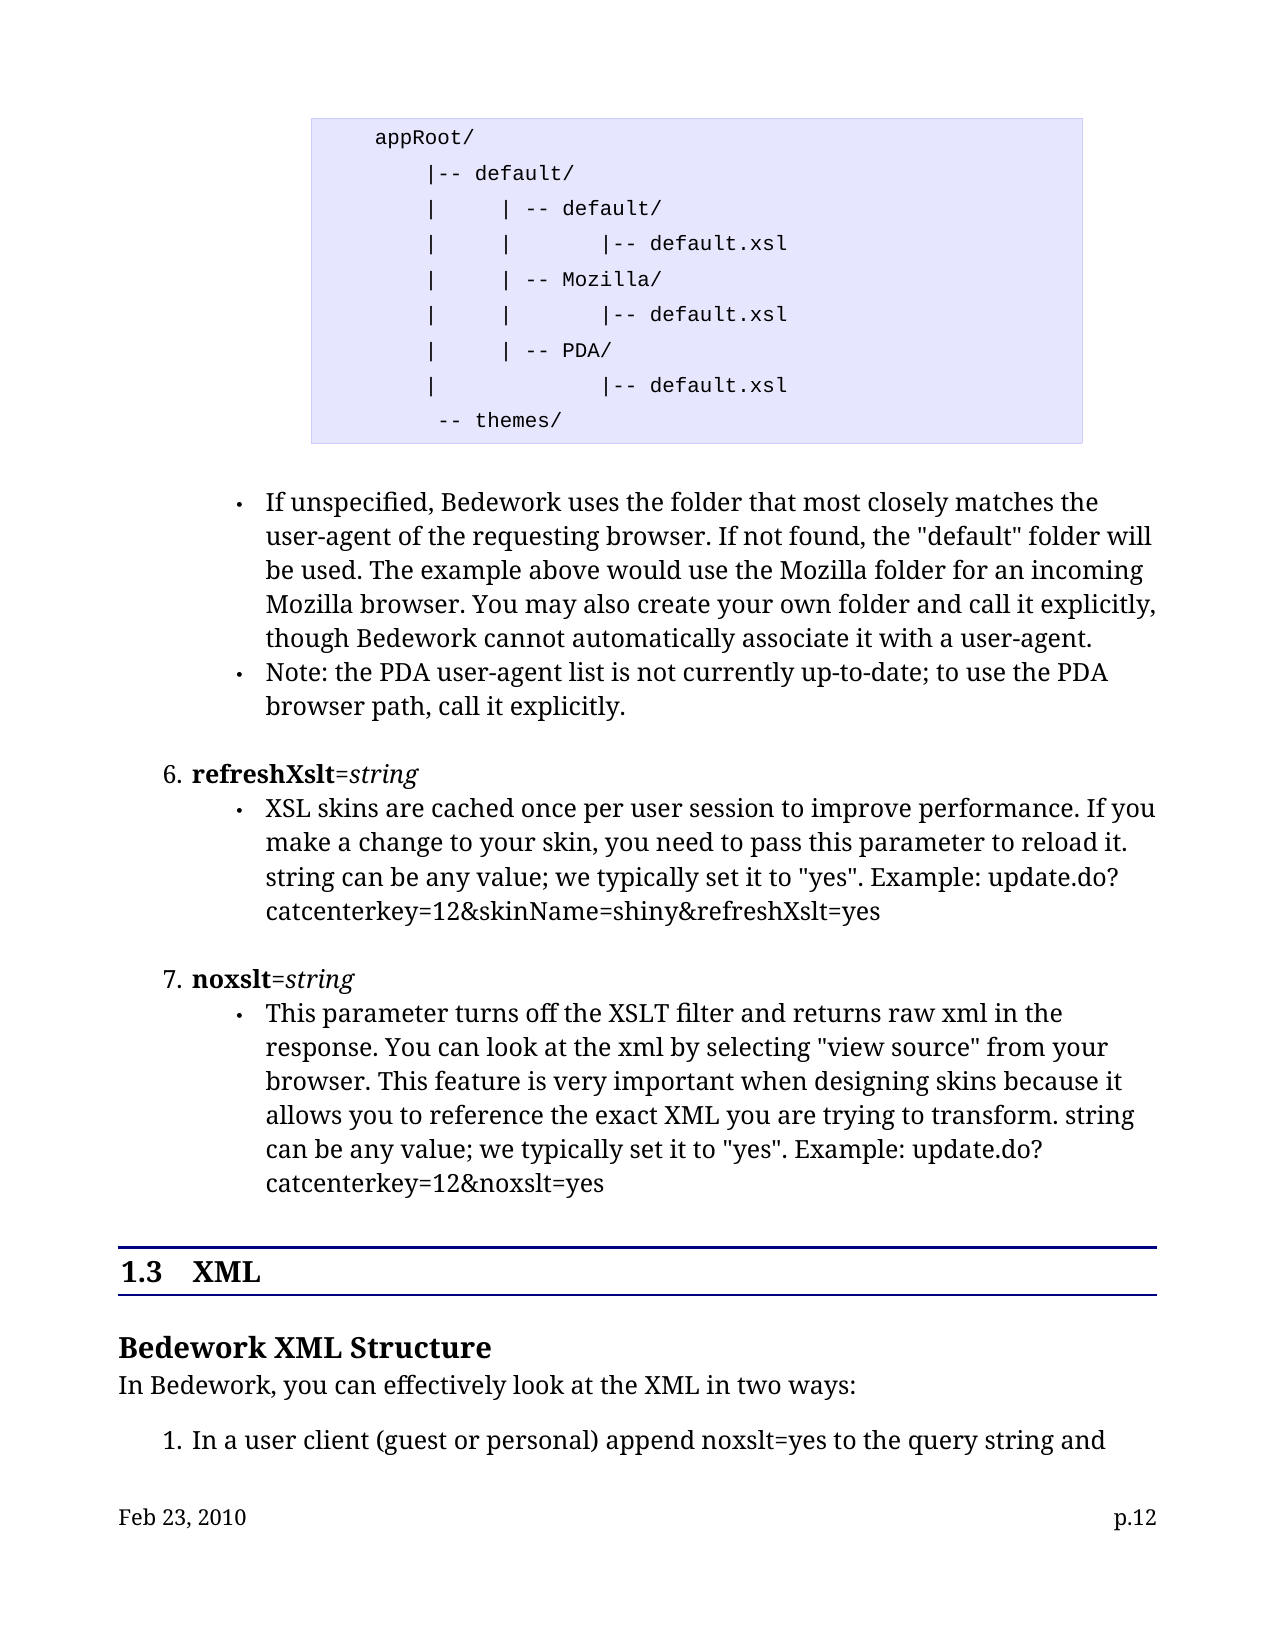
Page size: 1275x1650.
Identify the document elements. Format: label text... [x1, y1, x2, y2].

list appRoot/ [312, 119, 1082, 151]
list refreshXslt=string [162, 757, 1157, 791]
list | | -- default/ [312, 189, 1082, 222]
list In a user client (guest or personal) append noxslt=yes to the query string and [162, 1423, 1157, 1457]
list Note: the PDA user-agent list is not currently up-to-date; to use the PDA browser path, call it explicitly. [236, 655, 1157, 757]
list -- themes/ [312, 401, 1082, 443]
list | | -- Mozilla/ [312, 260, 1082, 292]
subtitle XML [118, 1249, 1157, 1294]
list | | |-- default.xsl [312, 224, 1082, 257]
list XSL skins are cached once per user session to improve performance. If you make a change to your skin, you need to pass this parameter to reload it. string can be any value; we typically set it to "yes". Example: update.do?catcenterkey=12&skinName=shiny&refreshXslt=yes [236, 791, 1157, 961]
list | |-- default.xsl [312, 366, 1082, 399]
subtitle Bedework XML Structure [118, 1328, 1157, 1367]
list noxslt=string [162, 961, 1157, 995]
text In Bedework, you can effectively look at the XML in two ways: [118, 1367, 1157, 1402]
list |-- default/ [312, 153, 1082, 186]
list | | |-- default.xsl [312, 295, 1082, 328]
list | | -- PDA/ [312, 331, 1082, 363]
list This parameter turns off the XSLT filter and returns raw xml in the response. You can look at the xml by selecting "view source" from your browser. This feature is very important when designing skins because it allows you to reference the exact XML you are trying to transform. string can be any value; we typically set it to "yes". Example: update.do?catcenterkey=12&noxslt=yes [236, 995, 1157, 1200]
list If unspecified, Bedework uses the folder that most closely matches the user-agent of the requesting browser. If not found, the "default" folder will be used. The example above would use the Mozilla folder for an incoming Mozilla browser. You may also create your own folder and call it explicitly, though Bedework cannot automatically associate it with a user-agent. [236, 484, 1157, 655]
